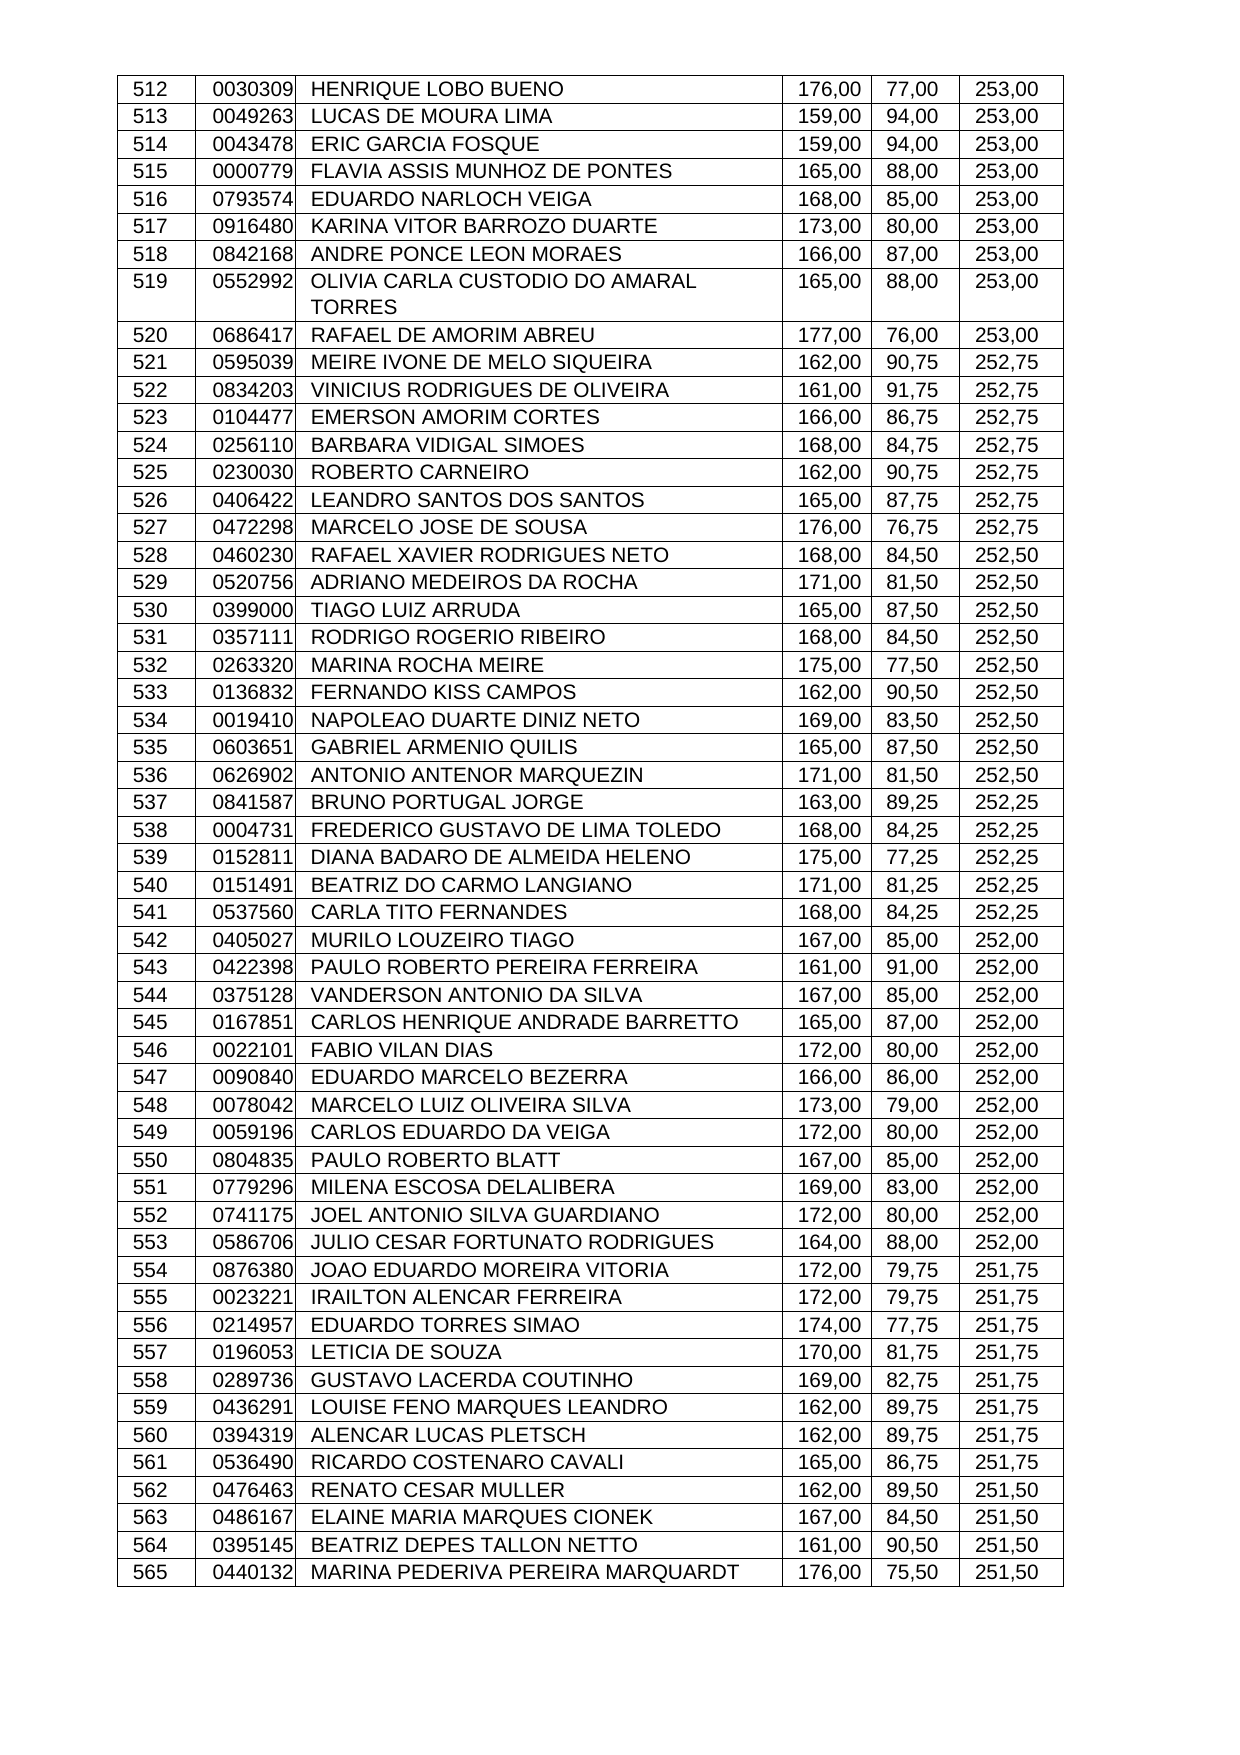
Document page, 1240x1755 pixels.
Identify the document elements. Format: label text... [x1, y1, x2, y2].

table_cell 0440132 [196, 1559, 295, 1586]
table_cell 543 [118, 954, 195, 981]
table_cell 252,25 [960, 789, 1063, 816]
table_cell CARLA TITO FERNANDES [296, 899, 782, 926]
table_cell 252,00 [960, 1092, 1063, 1118]
table_cell 0476463 [196, 1477, 295, 1503]
table_cell 252,00 [960, 1147, 1063, 1173]
table_cell 251,75 [960, 1422, 1063, 1448]
table_cell 253,00 [960, 322, 1063, 348]
table_cell 0357111 [196, 624, 295, 651]
table_cell 164,00 [783, 1229, 871, 1256]
table_cell RAFAEL XAVIER RODRIGUES NETO [296, 542, 782, 568]
table_cell 0023221 [196, 1284, 295, 1311]
table_cell 549 [118, 1119, 195, 1146]
table_cell 162,00 [783, 679, 871, 706]
table_cell 252,75 [960, 514, 1063, 541]
table_cell PAULO ROBERTO BLATT [296, 1147, 782, 1173]
table_cell 0626902 [196, 762, 295, 788]
table_cell 81,75 [872, 1339, 959, 1366]
table_cell 176,00 [783, 1559, 871, 1586]
table_cell 169,00 [783, 1174, 871, 1201]
table_cell VINICIUS RODRIGUES DE OLIVEIRA [296, 377, 782, 403]
table_cell JULIO CESAR FORTUNATO RODRIGUES [296, 1229, 782, 1256]
table_cell 0000779 [196, 159, 295, 185]
table_cell 522 [118, 377, 195, 403]
table_cell 516 [118, 186, 195, 212]
table_cell CARLOS EDUARDO DA VEIGA [296, 1119, 782, 1146]
table_cell 251,75 [960, 1312, 1063, 1338]
table_cell 253,00 [960, 131, 1063, 157]
table_cell 161,00 [783, 377, 871, 403]
table_cell ADRIANO MEDEIROS DA ROCHA [296, 569, 782, 596]
table_cell 547 [118, 1064, 195, 1091]
table_cell 0686417 [196, 322, 295, 348]
table_cell 252,00 [960, 927, 1063, 953]
table_cell 172,00 [783, 1257, 871, 1283]
table_cell 0078042 [196, 1092, 295, 1118]
table_cell MARCELO LUIZ OLIVEIRA SILVA [296, 1092, 782, 1118]
table_cell 0472298 [196, 514, 295, 541]
table_cell 91,75 [872, 377, 959, 403]
table_cell 530 [118, 597, 195, 623]
table_cell 525 [118, 459, 195, 486]
table_cell VANDERSON ANTONIO DA SILVA [296, 982, 782, 1008]
table_cell 0520756 [196, 569, 295, 596]
table_cell HENRIQUE LOBO BUENO [296, 76, 782, 102]
table_cell LOUISE FENO MARQUES LEANDRO [296, 1394, 782, 1421]
table_cell RODRIGO ROGERIO RIBEIRO [296, 624, 782, 651]
table_cell 253,00 [960, 76, 1063, 102]
table_cell RICARDO COSTENARO CAVALI [296, 1449, 782, 1476]
table_cell 253,00 [960, 269, 1063, 321]
table_cell 86,75 [872, 404, 959, 431]
table_cell 0104477 [196, 404, 295, 431]
table_cell 555 [118, 1284, 195, 1311]
table_cell 524 [118, 432, 195, 458]
table_cell 75,50 [872, 1559, 959, 1586]
table_cell 560 [118, 1422, 195, 1448]
table_cell 166,00 [783, 404, 871, 431]
table_cell 90,50 [872, 1532, 959, 1558]
table_cell 0151491 [196, 872, 295, 898]
table_cell 0603651 [196, 734, 295, 761]
table_cell 167,00 [783, 927, 871, 953]
table_cell 84,50 [872, 542, 959, 568]
table_cell 90,75 [872, 459, 959, 486]
table_cell 165,00 [783, 159, 871, 185]
table_cell 252,00 [960, 1229, 1063, 1256]
table_cell 0136832 [196, 679, 295, 706]
table_cell 0406422 [196, 487, 295, 513]
table_cell MILENA ESCOSA DELALIBERA [296, 1174, 782, 1201]
table_cell 252,50 [960, 762, 1063, 788]
table_cell 80,00 [872, 1119, 959, 1146]
table_cell 80,00 [872, 214, 959, 240]
table_cell 252,00 [960, 982, 1063, 1008]
table_cell 173,00 [783, 214, 871, 240]
table_cell 539 [118, 844, 195, 871]
table_cell 87,00 [872, 1009, 959, 1036]
table_cell 253,00 [960, 159, 1063, 185]
table_cell 172,00 [783, 1202, 871, 1228]
table_cell 252,75 [960, 459, 1063, 486]
table_cell 89,25 [872, 789, 959, 816]
table_cell 251,50 [960, 1532, 1063, 1558]
table_cell 85,00 [872, 927, 959, 953]
table_cell 0436291 [196, 1394, 295, 1421]
table_cell 94,00 [872, 104, 959, 130]
table_cell 252,00 [960, 1009, 1063, 1036]
table_cell 0256110 [196, 432, 295, 458]
table_cell MEIRE IVONE DE MELO SIQUEIRA [296, 349, 782, 376]
table_cell 252,50 [960, 597, 1063, 623]
table_cell 565 [118, 1559, 195, 1586]
table_cell 0536490 [196, 1449, 295, 1476]
table_cell 252,25 [960, 817, 1063, 843]
table_cell 0779296 [196, 1174, 295, 1201]
table_cell 170,00 [783, 1339, 871, 1366]
table_cell 252,00 [960, 1202, 1063, 1228]
table_cell 0167851 [196, 1009, 295, 1036]
table_cell ANTONIO ANTENOR MARQUEZIN [296, 762, 782, 788]
table_cell 162,00 [783, 1422, 871, 1448]
table_cell 90,75 [872, 349, 959, 376]
table_cell IRAILTON ALENCAR FERREIRA [296, 1284, 782, 1311]
table_cell 172,00 [783, 1119, 871, 1146]
table_cell 545 [118, 1009, 195, 1036]
table_cell 175,00 [783, 652, 871, 678]
table_cell 88,00 [872, 269, 959, 321]
table_cell 0486167 [196, 1504, 295, 1531]
table_cell BEATRIZ DO CARMO LANGIANO [296, 872, 782, 898]
table_cell 253,00 [960, 186, 1063, 212]
table_cell 546 [118, 1037, 195, 1063]
table_cell 174,00 [783, 1312, 871, 1338]
table_cell 89,75 [872, 1394, 959, 1421]
table_cell 0395145 [196, 1532, 295, 1558]
table_cell 0059196 [196, 1119, 295, 1146]
table_cell 0552992 [196, 269, 295, 321]
table_cell 76,00 [872, 322, 959, 348]
table_cell 79,75 [872, 1257, 959, 1283]
table_cell 83,50 [872, 707, 959, 733]
table_cell 171,00 [783, 569, 871, 596]
table_cell 512 [118, 76, 195, 102]
table_cell 251,75 [960, 1449, 1063, 1476]
table_cell 85,00 [872, 1147, 959, 1173]
table_cell 0152811 [196, 844, 295, 871]
table_cell 177,00 [783, 322, 871, 348]
table_cell 564 [118, 1532, 195, 1558]
table_cell DIANA BADARO DE ALMEIDA HELENO [296, 844, 782, 871]
table_cell MARINA ROCHA MEIRE [296, 652, 782, 678]
table_cell 85,00 [872, 186, 959, 212]
table_cell 252,00 [960, 1064, 1063, 1091]
table_cell 0230030 [196, 459, 295, 486]
table_cell 252,50 [960, 734, 1063, 761]
table_cell 0375128 [196, 982, 295, 1008]
table_cell LEANDRO SANTOS DOS SANTOS [296, 487, 782, 513]
table_cell BRUNO PORTUGAL JORGE [296, 789, 782, 816]
table_cell 87,75 [872, 487, 959, 513]
table_cell ERIC GARCIA FOSQUE [296, 131, 782, 157]
table_cell 0741175 [196, 1202, 295, 1228]
table_cell 0030309 [196, 76, 295, 102]
table_cell 519 [118, 269, 195, 321]
table_cell 176,00 [783, 76, 871, 102]
table_cell 251,50 [960, 1477, 1063, 1503]
table_cell 0043478 [196, 131, 295, 157]
table_cell BARBARA VIDIGAL SIMOES [296, 432, 782, 458]
table_cell 513 [118, 104, 195, 130]
table_cell 0793574 [196, 186, 295, 212]
table_cell 167,00 [783, 1147, 871, 1173]
table_cell 561 [118, 1449, 195, 1476]
table_cell 81,50 [872, 569, 959, 596]
table_cell 87,00 [872, 241, 959, 267]
table_cell 550 [118, 1147, 195, 1173]
table_cell 559 [118, 1394, 195, 1421]
table_cell 253,00 [960, 214, 1063, 240]
table_cell EDUARDO MARCELO BEZERRA [296, 1064, 782, 1091]
table_cell 252,50 [960, 679, 1063, 706]
table_cell 84,75 [872, 432, 959, 458]
table_cell 251,75 [960, 1257, 1063, 1283]
table_cell 252,75 [960, 349, 1063, 376]
table_cell 0049263 [196, 104, 295, 130]
table_cell 0537560 [196, 899, 295, 926]
table_cell 0399000 [196, 597, 295, 623]
table_cell 540 [118, 872, 195, 898]
table_cell 77,25 [872, 844, 959, 871]
table_cell 527 [118, 514, 195, 541]
table_cell FABIO VILAN DIAS [296, 1037, 782, 1063]
table_cell JOAO EDUARDO MOREIRA VITORIA [296, 1257, 782, 1283]
table_cell 88,00 [872, 159, 959, 185]
table_cell 517 [118, 214, 195, 240]
table_cell 171,00 [783, 762, 871, 788]
table_cell 172,00 [783, 1037, 871, 1063]
table_cell 253,00 [960, 104, 1063, 130]
table_cell 563 [118, 1504, 195, 1531]
table_cell 94,00 [872, 131, 959, 157]
table_cell 162,00 [783, 1394, 871, 1421]
table_cell 535 [118, 734, 195, 761]
table_cell 81,50 [872, 762, 959, 788]
table_cell 542 [118, 927, 195, 953]
table_cell 532 [118, 652, 195, 678]
table_cell 85,00 [872, 982, 959, 1008]
table_cell 0019410 [196, 707, 295, 733]
table_cell 0841587 [196, 789, 295, 816]
table_cell 165,00 [783, 269, 871, 321]
table_cell 84,25 [872, 899, 959, 926]
table_cell 534 [118, 707, 195, 733]
table_cell 251,75 [960, 1394, 1063, 1421]
table_cell 252,50 [960, 542, 1063, 568]
table_cell 0916480 [196, 214, 295, 240]
table_cell 84,25 [872, 817, 959, 843]
table_cell ELAINE MARIA MARQUES CIONEK [296, 1504, 782, 1531]
table_cell 167,00 [783, 982, 871, 1008]
table_cell FLAVIA ASSIS MUNHOZ DE PONTES [296, 159, 782, 185]
table_cell 253,00 [960, 241, 1063, 267]
table_cell 0004731 [196, 817, 295, 843]
table_cell 0090840 [196, 1064, 295, 1091]
table_cell 538 [118, 817, 195, 843]
table_cell 162,00 [783, 349, 871, 376]
table_cell 0022101 [196, 1037, 295, 1063]
table_cell 165,00 [783, 1009, 871, 1036]
table_cell 537 [118, 789, 195, 816]
table_cell GUSTAVO LACERDA COUTINHO [296, 1367, 782, 1393]
table_cell 80,00 [872, 1202, 959, 1228]
table_cell 552 [118, 1202, 195, 1228]
table_cell MARINA PEDERIVA PEREIRA MARQUARDT [296, 1559, 782, 1586]
table_cell 520 [118, 322, 195, 348]
table_cell 165,00 [783, 487, 871, 513]
table_cell TIAGO LUIZ ARRUDA [296, 597, 782, 623]
table_cell 165,00 [783, 597, 871, 623]
table_cell 556 [118, 1312, 195, 1338]
table_cell 80,00 [872, 1037, 959, 1063]
table_cell 252,50 [960, 624, 1063, 651]
table_cell CARLOS HENRIQUE ANDRADE BARRETTO [296, 1009, 782, 1036]
table_cell 167,00 [783, 1504, 871, 1531]
table_cell 562 [118, 1477, 195, 1503]
table_cell 168,00 [783, 542, 871, 568]
table_cell 553 [118, 1229, 195, 1256]
table_cell 0586706 [196, 1229, 295, 1256]
table_cell 166,00 [783, 241, 871, 267]
table_cell 165,00 [783, 1449, 871, 1476]
table_cell 77,75 [872, 1312, 959, 1338]
table_cell LETICIA DE SOUZA [296, 1339, 782, 1366]
table_cell 0842168 [196, 241, 295, 267]
table_cell 173,00 [783, 1092, 871, 1118]
table_cell 251,50 [960, 1504, 1063, 1531]
table_cell 551 [118, 1174, 195, 1201]
table_cell 0876380 [196, 1257, 295, 1283]
table_cell 521 [118, 349, 195, 376]
table_cell 86,00 [872, 1064, 959, 1091]
table_cell 82,75 [872, 1367, 959, 1393]
table_cell 90,50 [872, 679, 959, 706]
table_cell 515 [118, 159, 195, 185]
table_cell 514 [118, 131, 195, 157]
table_cell 79,75 [872, 1284, 959, 1311]
table_cell 163,00 [783, 789, 871, 816]
table_cell 0834203 [196, 377, 295, 403]
table_cell 252,75 [960, 377, 1063, 403]
table_cell 252,50 [960, 652, 1063, 678]
table_cell 175,00 [783, 844, 871, 871]
table_cell PAULO ROBERTO PEREIRA FERREIRA [296, 954, 782, 981]
table_cell 541 [118, 899, 195, 926]
table_cell 168,00 [783, 624, 871, 651]
table_cell 169,00 [783, 707, 871, 733]
table_cell 554 [118, 1257, 195, 1283]
table_cell 531 [118, 624, 195, 651]
table_cell EMERSON AMORIM CORTES [296, 404, 782, 431]
table_cell 77,00 [872, 76, 959, 102]
table_cell 172,00 [783, 1284, 871, 1311]
table_cell 161,00 [783, 1532, 871, 1558]
table_cell KARINA VITOR BARROZO DUARTE [296, 214, 782, 240]
table_cell 251,75 [960, 1367, 1063, 1393]
table_cell 87,50 [872, 734, 959, 761]
table_cell GABRIEL ARMENIO QUILIS [296, 734, 782, 761]
table_cell 252,00 [960, 1119, 1063, 1146]
table_cell 518 [118, 241, 195, 267]
table_cell 529 [118, 569, 195, 596]
table_cell 252,50 [960, 569, 1063, 596]
table_cell 251,75 [960, 1339, 1063, 1366]
table_cell 168,00 [783, 899, 871, 926]
table_cell LUCAS DE MOURA LIMA [296, 104, 782, 130]
table_cell 528 [118, 542, 195, 568]
table_cell 526 [118, 487, 195, 513]
table_cell 88,00 [872, 1229, 959, 1256]
table_cell 0595039 [196, 349, 295, 376]
table_cell 168,00 [783, 817, 871, 843]
table_cell 89,75 [872, 1422, 959, 1448]
table_cell 89,50 [872, 1477, 959, 1503]
table_cell 0804835 [196, 1147, 295, 1173]
table_cell 557 [118, 1339, 195, 1366]
table_cell 523 [118, 404, 195, 431]
table_cell 83,00 [872, 1174, 959, 1201]
table_cell 86,75 [872, 1449, 959, 1476]
table_cell 168,00 [783, 432, 871, 458]
table_cell 252,25 [960, 844, 1063, 871]
table_cell NAPOLEAO DUARTE DINIZ NETO [296, 707, 782, 733]
table_cell 252,25 [960, 899, 1063, 926]
table_cell 252,50 [960, 707, 1063, 733]
table_cell MARCELO JOSE DE SOUSA [296, 514, 782, 541]
table_cell 533 [118, 679, 195, 706]
table_cell 166,00 [783, 1064, 871, 1091]
table_cell ROBERTO CARNEIRO [296, 459, 782, 486]
table_cell JOEL ANTONIO SILVA GUARDIANO [296, 1202, 782, 1228]
table_cell 544 [118, 982, 195, 1008]
table_cell OLIVIA CARLA CUSTODIO DO AMARAL TORRES [296, 269, 782, 321]
table_cell 558 [118, 1367, 195, 1393]
table_cell 0214957 [196, 1312, 295, 1338]
table_cell 252,75 [960, 487, 1063, 513]
table_cell 79,00 [872, 1092, 959, 1118]
table_cell 252,25 [960, 872, 1063, 898]
table_cell 252,00 [960, 954, 1063, 981]
table_cell 162,00 [783, 459, 871, 486]
table_cell 0289736 [196, 1367, 295, 1393]
table_cell 0405027 [196, 927, 295, 953]
table_cell BEATRIZ DEPES TALLON NETTO [296, 1532, 782, 1558]
table_cell 536 [118, 762, 195, 788]
table_cell 159,00 [783, 131, 871, 157]
table_cell ANDRE PONCE LEON MORAES [296, 241, 782, 267]
table_cell 84,50 [872, 624, 959, 651]
table_cell 171,00 [783, 872, 871, 898]
table_cell 77,50 [872, 652, 959, 678]
table_cell RAFAEL DE AMORIM ABREU [296, 322, 782, 348]
table_cell 252,00 [960, 1174, 1063, 1201]
table_cell 87,50 [872, 597, 959, 623]
table_cell EDUARDO TORRES SIMAO [296, 1312, 782, 1338]
table_cell 159,00 [783, 104, 871, 130]
table_cell 168,00 [783, 186, 871, 212]
table_cell 0422398 [196, 954, 295, 981]
table_cell 252,75 [960, 404, 1063, 431]
table_cell 81,25 [872, 872, 959, 898]
table_cell 165,00 [783, 734, 871, 761]
table_cell 162,00 [783, 1477, 871, 1503]
table_cell 548 [118, 1092, 195, 1118]
table_cell 252,00 [960, 1037, 1063, 1063]
table_cell 252,75 [960, 432, 1063, 458]
table_cell 0460230 [196, 542, 295, 568]
table_cell 161,00 [783, 954, 871, 981]
table_cell 251,50 [960, 1559, 1063, 1586]
table_cell 176,00 [783, 514, 871, 541]
table_cell FERNANDO KISS CAMPOS [296, 679, 782, 706]
table_cell FREDERICO GUSTAVO DE LIMA TOLEDO [296, 817, 782, 843]
table_cell 169,00 [783, 1367, 871, 1393]
table_cell 76,75 [872, 514, 959, 541]
table_cell RENATO CESAR MULLER [296, 1477, 782, 1503]
table_cell 84,50 [872, 1504, 959, 1531]
table_cell ALENCAR LUCAS PLETSCH [296, 1422, 782, 1448]
table_cell EDUARDO NARLOCH VEIGA [296, 186, 782, 212]
table_cell 0394319 [196, 1422, 295, 1448]
table_cell 0263320 [196, 652, 295, 678]
table_cell 251,75 [960, 1284, 1063, 1311]
table_cell 91,00 [872, 954, 959, 981]
table_cell 0196053 [196, 1339, 295, 1366]
table_cell MURILO LOUZEIRO TIAGO [296, 927, 782, 953]
